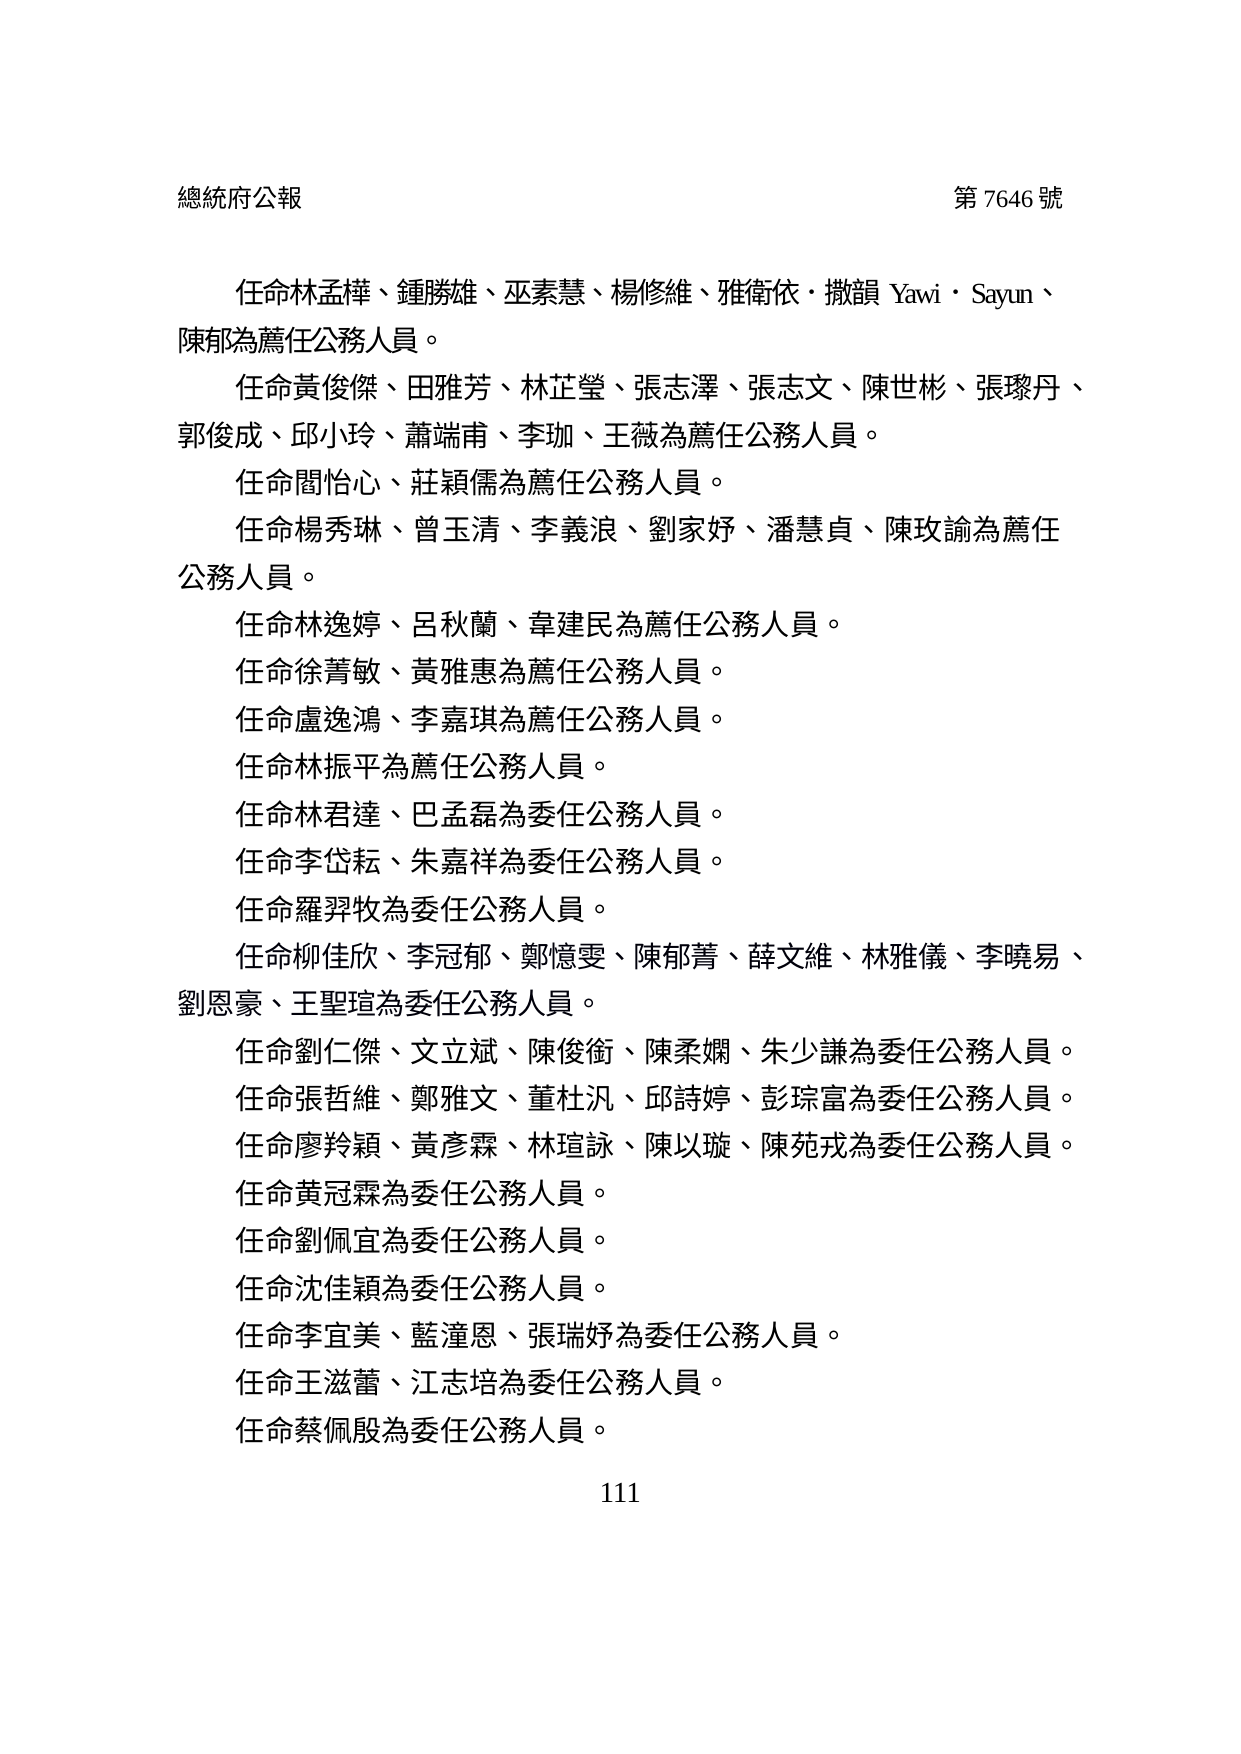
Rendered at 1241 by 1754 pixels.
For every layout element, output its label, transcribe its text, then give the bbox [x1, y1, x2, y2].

text 任命廖羚穎、黃彥霖、林瑄詠、陳以璇、陳苑戎為委任公務人員。 [177, 1119, 1063, 1166]
text 任命徐菁敏、黃雅惠為薦任公務人員。 [177, 645, 1063, 692]
text 任命王滋蕾、江志培為委任公務人員。 [177, 1356, 1063, 1403]
text 任命劉佩宜為委任公務人員。 [177, 1214, 1063, 1261]
text 任命盧逸鴻、李嘉琪為薦任公務人員。 [177, 692, 1063, 740]
text 任命林孟樺、鍾勝雄、巫素慧、楊修維、雅衛依．撒韻Yawi．Sayun、陳郁為薦任公務人員。 [177, 266, 1063, 361]
text 任命黃俊傑、田雅芳、林芷瑩、張志澤、張志文、陳世彬、張瓈丹、郭俊成、邱小玲、蕭端甫、李珈、王薇為薦任公務人員。 [177, 361, 1063, 455]
text 任命劉仁傑、文立斌、陳俊銜、陳柔嫻、朱少謙為委任公務人員。 [177, 1024, 1063, 1072]
text 任命林振平為薦任公務人員。 [177, 740, 1063, 787]
text 任命蔡佩殷為委任公務人員。 [177, 1403, 1063, 1451]
text 任命羅羿牧為委任公務人員。 [177, 882, 1063, 929]
text 任命楊秀琳、曾玉清、李義浪、劉家妤、潘慧貞、陳玫諭為薦任公務人員。 [177, 503, 1063, 598]
text 任命閻怡心、莊穎儒為薦任公務人員。 [177, 455, 1063, 503]
text 任命沈佳穎為委任公務人員。 [177, 1261, 1063, 1308]
text 任命林逸婷、呂秋蘭、韋建民為薦任公務人員。 [177, 598, 1063, 645]
text 任命柳佳欣、李冠郁、鄭憶雯、陳郁菁、薛文維、林雅儀、李曉易、劉恩豪、王聖瑄為委任公務人員。 [177, 929, 1063, 1024]
text 任命張哲維、鄭雅文、董杜汎、邱詩婷、彭琮富為委任公務人員。 [177, 1072, 1063, 1119]
text 任命黄冠霖為委任公務人員。 [177, 1166, 1063, 1214]
text 任命李宜美、藍潼恩、張瑞妤為委任公務人員。 [177, 1308, 1063, 1356]
text 任命林君達、巴孟磊為委任公務人員。 [177, 787, 1063, 834]
text 任命李岱耘、朱嘉祥為委任公務人員。 [177, 834, 1063, 882]
